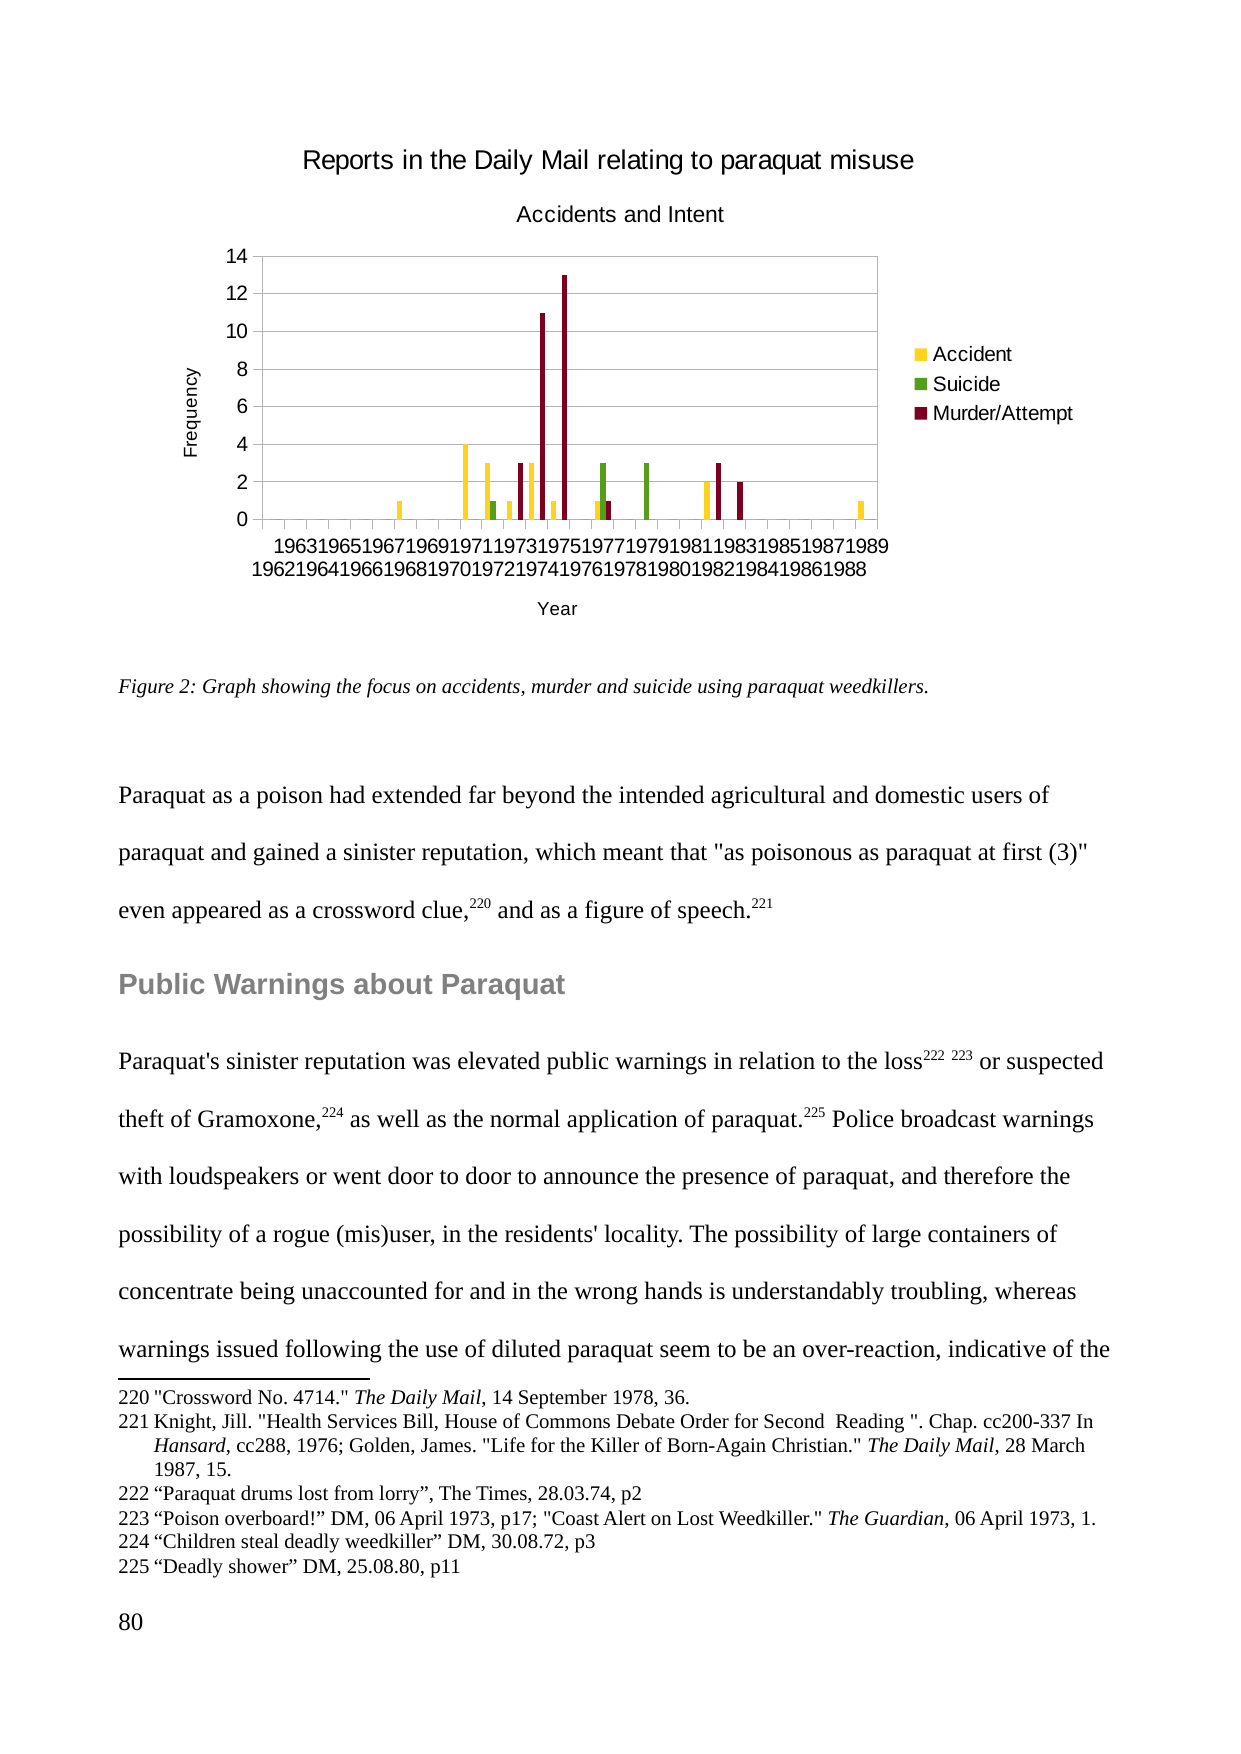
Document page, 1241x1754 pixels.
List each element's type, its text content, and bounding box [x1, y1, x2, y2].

text “Deadly shower” DM, 25.08.80, p11 [118, 1553, 1122, 1578]
subtitle Public Warnings about Paraquat [118, 967, 1122, 1000]
text “Paraquat drums lost from lorry”, The Times, 28.03.74, p2 [118, 1481, 1122, 1505]
text Paraquat as a poison had extended far beyond the intended agricultural and domestic users of paraquat and gained a sinister reputation, which meant that "as poisonous as paraquat at first (3)" even appeared as a crossword clue, and as a figure of speech. [118, 780, 1122, 923]
text Figure 2: Graph showing the focus on accidents, murder and suicide using paraquat weedkillers. [118, 118, 1122, 698]
text Paraquat's sinister reputation was elevated public warnings in relation to the loss or suspected theft of Gramoxone, as well as the normal application of paraquat. Police broadcast warnings with loudspeakers or went door to door to announce the presence of paraquat, and therefore the possibility of a rogue (mis)user, in the residents' locality. The possibility of large containers of concentrate being unaccounted for and in the wrong hands is understandably troubling, whereas warnings issued following the use of diluted paraquat seem to be an over-reaction, indicative of the [118, 1046, 1122, 1363]
text “Children steal deadly weedkiller” DM, 30.08.72, p3 [118, 1529, 1122, 1553]
text “Poison overboard!” DM, 06 April 1973, p17; "Coast Alert on Lost Weedkiller." The Guardian, 06 April 1973, 1. [118, 1505, 1122, 1529]
text Knight, Jill. "Health Services Bill, House of Commons Debate Order for Second Reading ". Chap. cc200-337 In Hansard, cc288, 1976; Golden, James. "Life for the Killer of Born-Again Christian." The Daily Mail, 28 March 1987, 15. [118, 1409, 1122, 1481]
text "Crossword No. 4714." The Daily Mail, 14 September 1978, 36. [118, 1385, 1122, 1409]
